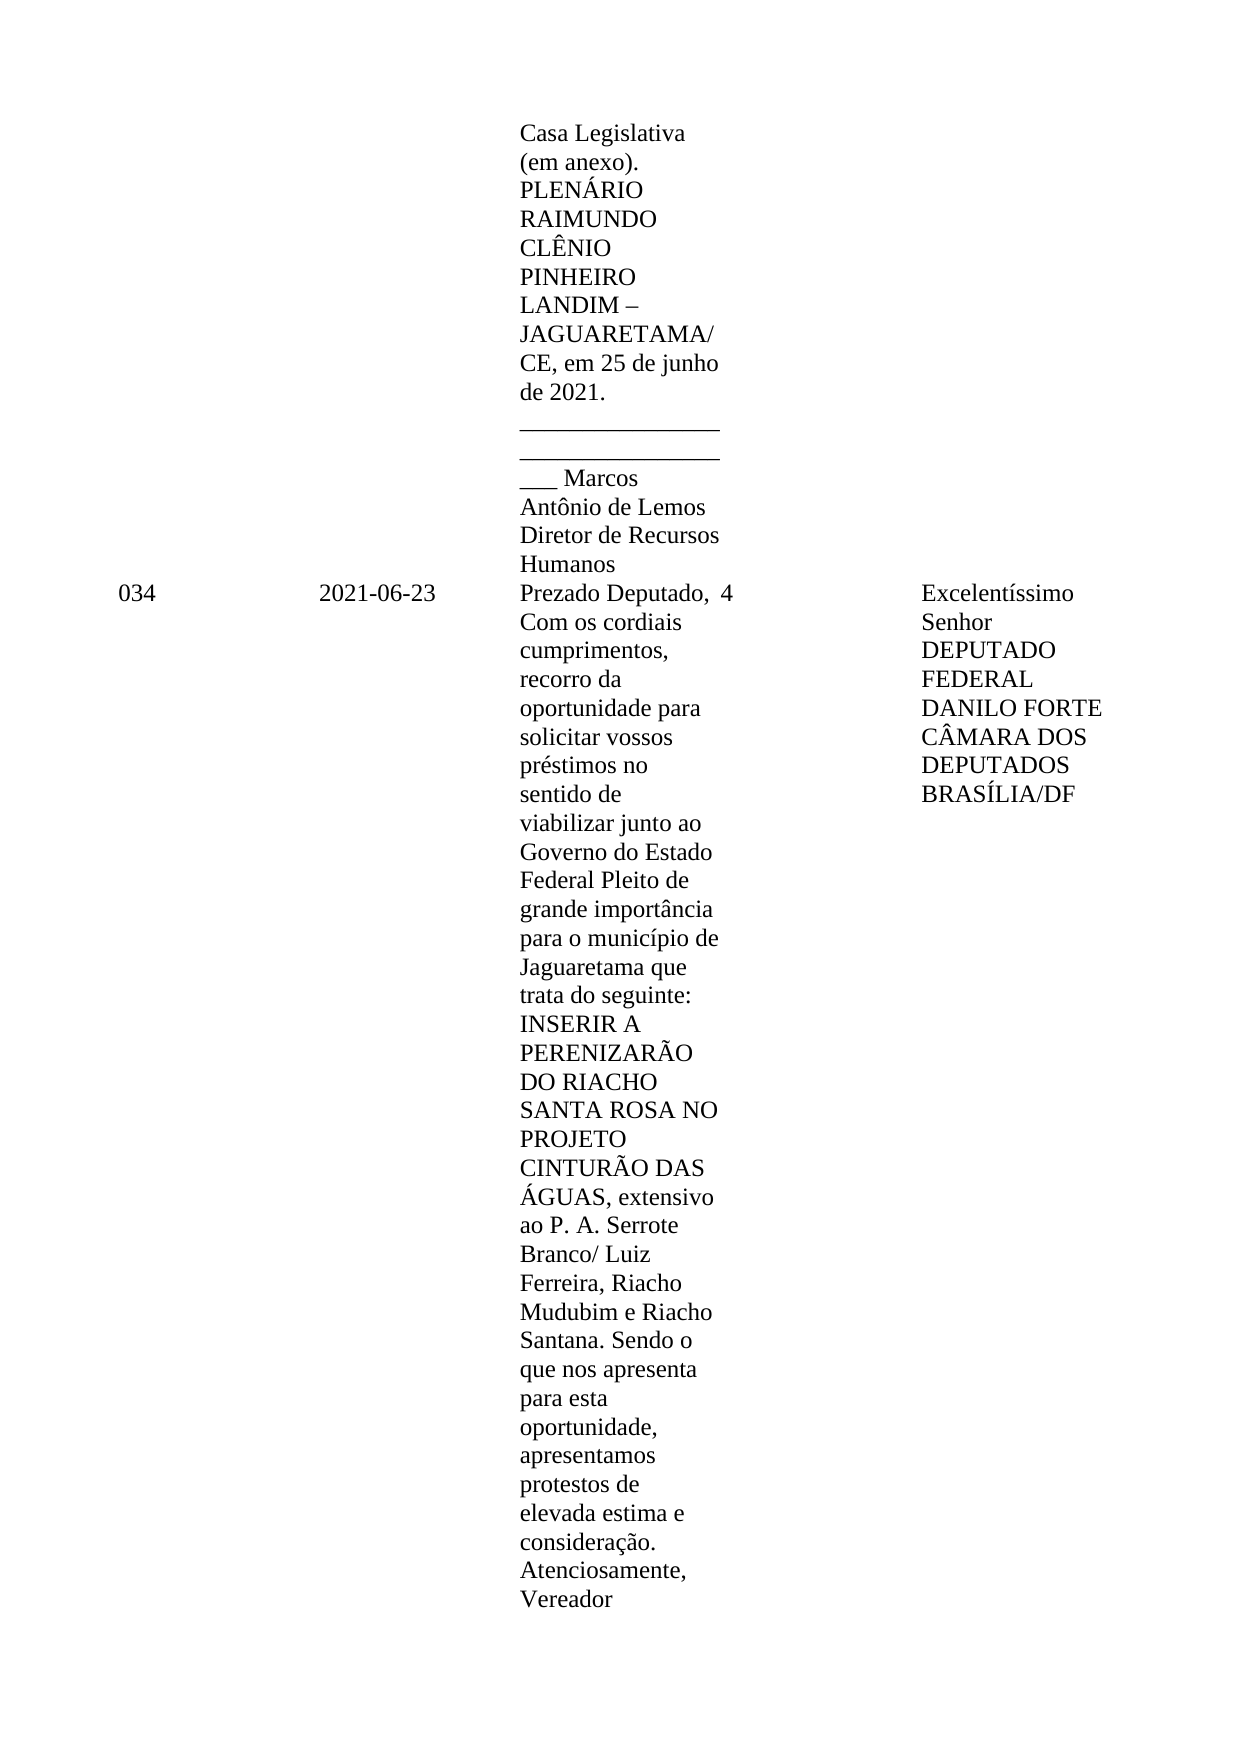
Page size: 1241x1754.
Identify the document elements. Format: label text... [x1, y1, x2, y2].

table_cell ________________ [520, 431, 720, 459]
table_cell 034 [118, 578, 319, 1613]
table_cell [319, 118, 519, 578]
table_cell [118, 118, 319, 578]
table_cell 4 [720, 578, 921, 1613]
table_cell Casa Legislativa (em anexo). PLENÁRIO RAIMUNDO CLÊNIO PINHEIRO LANDIM – JAGUARETAMA/CE, em 25 de junho de 2021. ________________ [520, 118, 720, 430]
table_cell Excelentíssimo Senhor DEPUTADO FEDERAL DANILO FORTE CÂMARA DOS DEPUTADOS BRASÍLIA/DF [921, 578, 1122, 1613]
table_cell [921, 118, 1122, 578]
table_cell ___ Marcos Antônio de Lemos Diretor de Recursos Humanos [520, 460, 720, 578]
table_cell 2021-06-23 [319, 578, 519, 1613]
table_cell [720, 118, 921, 578]
table_cell Prezado Deputado, Com os cordiais cumprimentos, recorro da oportunidade para solicitar vossos préstimos no sentido de viabilizar junto ao Governo do Estado Federal Pleito de grande importância para o município de Jaguaretama que trata do seguinte: INSERIR A PERENIZARÃO DO RIACHO SANTA ROSA NO PROJETO CINTURÃO DAS ÁGUAS, extensivo ao P. A. Serrote Branco/ Luiz Ferreira, Riacho Mudubim e Riacho Santana. Sendo o que nos apresenta para esta oportunidade, apresentamos protestos de elevada estima e consideração. Atenciosamente, Vereador [520, 578, 720, 1613]
